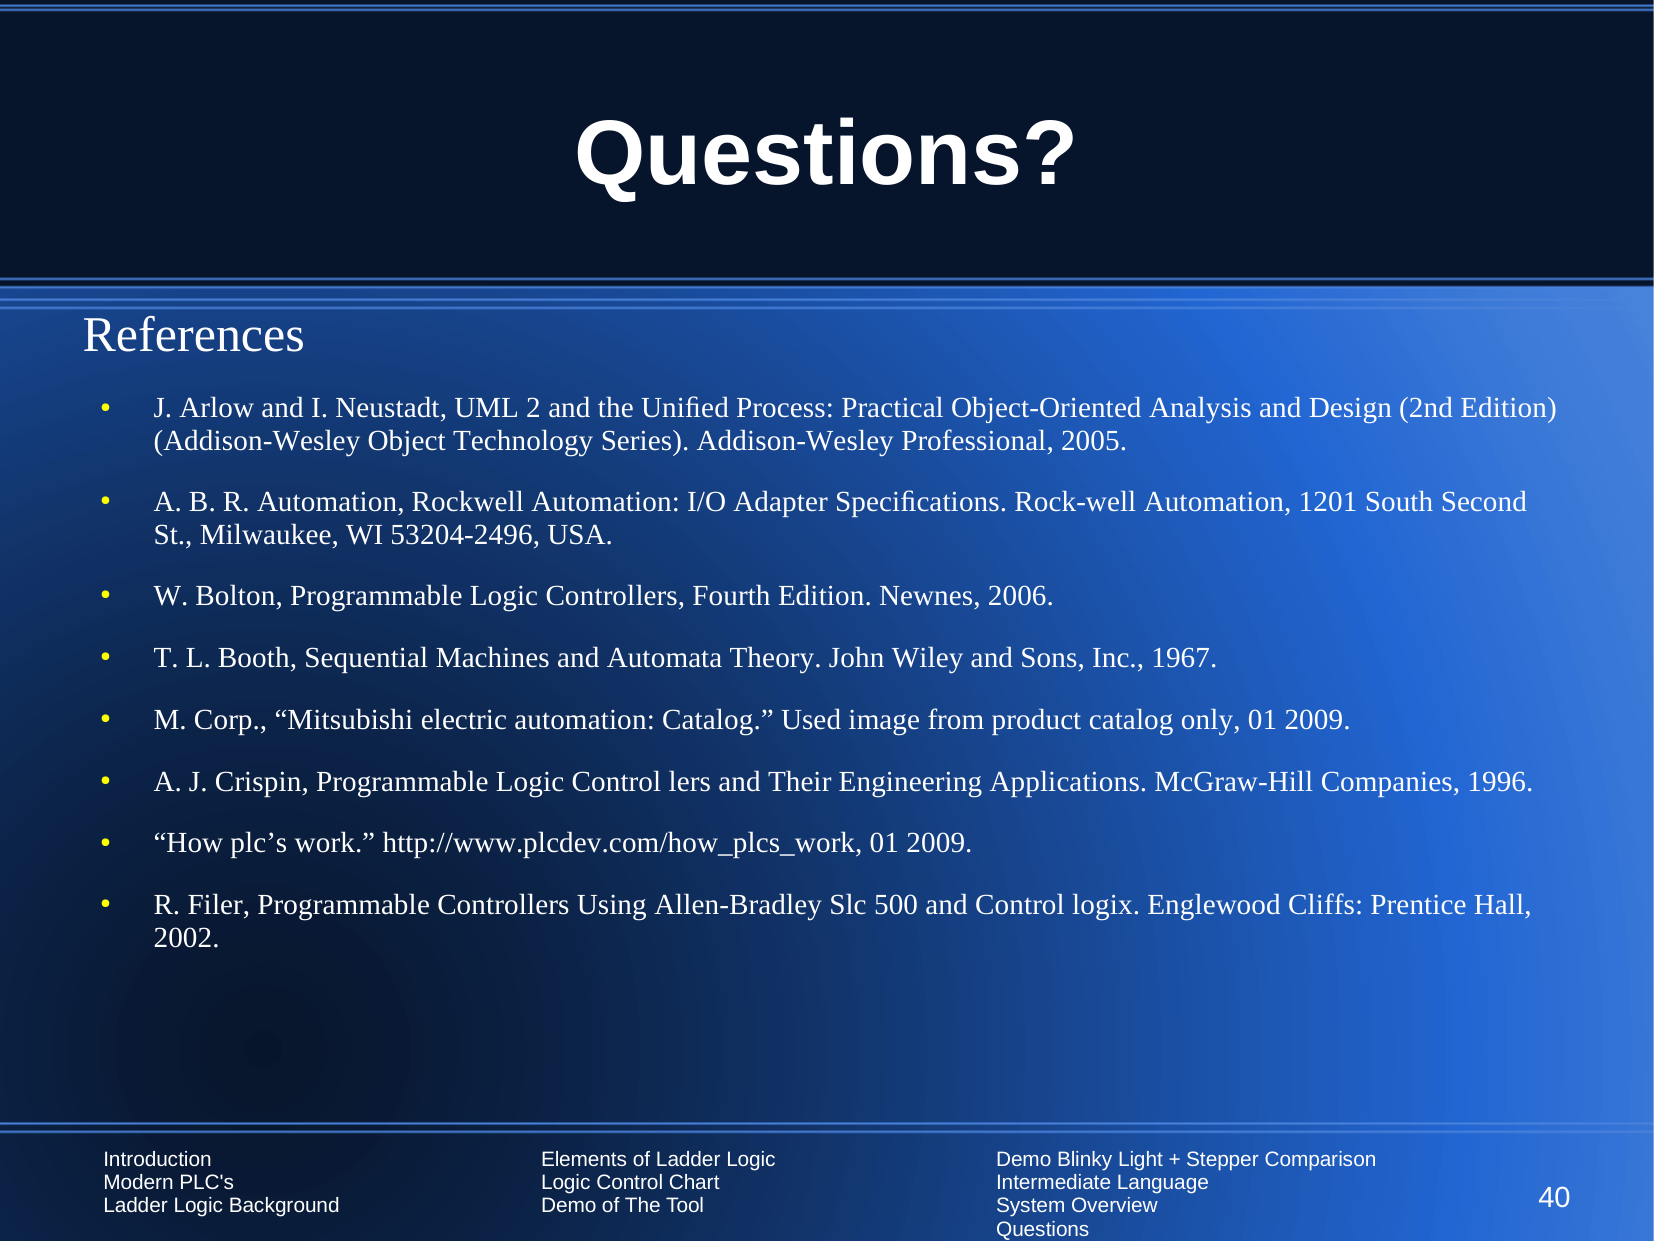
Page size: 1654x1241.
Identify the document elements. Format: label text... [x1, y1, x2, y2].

title Questions? [82, 49, 1571, 257]
list References J. Arlow and I. Neustadt, UML 2 and the Uniﬁed Process: Practical Object-Oriented Analysis and Design (2nd Edition) (Addison-Wesley Object Technology Series). Addison-Wesley Professional, 2005. A. B. R. Automation, Rockwell Automation: I/O Adapter Speciﬁcations. Rock-well Automation, 1201 South Second St., Milwaukee, WI 53204-2496, USA. W. Bolton, Programmable Logic Controllers, Fourth Edition. Newnes, 2006. T. L. Booth, Sequential Machines and Automata Theory. John Wiley and Sons, Inc., 1967. M. Corp., “Mitsubishi electric automation: Catalog.” Used image from product catalog only, 01 2009. A. J. Crispin, Programmable Logic Control lers and Their Engineering Applications. McGraw-Hill Companies, 1996. “How plc’s work.” http://www.plcdev.com/how_plcs_work, 01 2009. R. Filer, Programmable Controllers Using Allen-Bradley Slc 500 and Control logix. Englewood Cliffs: Prentice Hall, 2002. [82, 307, 1571, 1111]
picture [0, 0, 1654, 1241]
